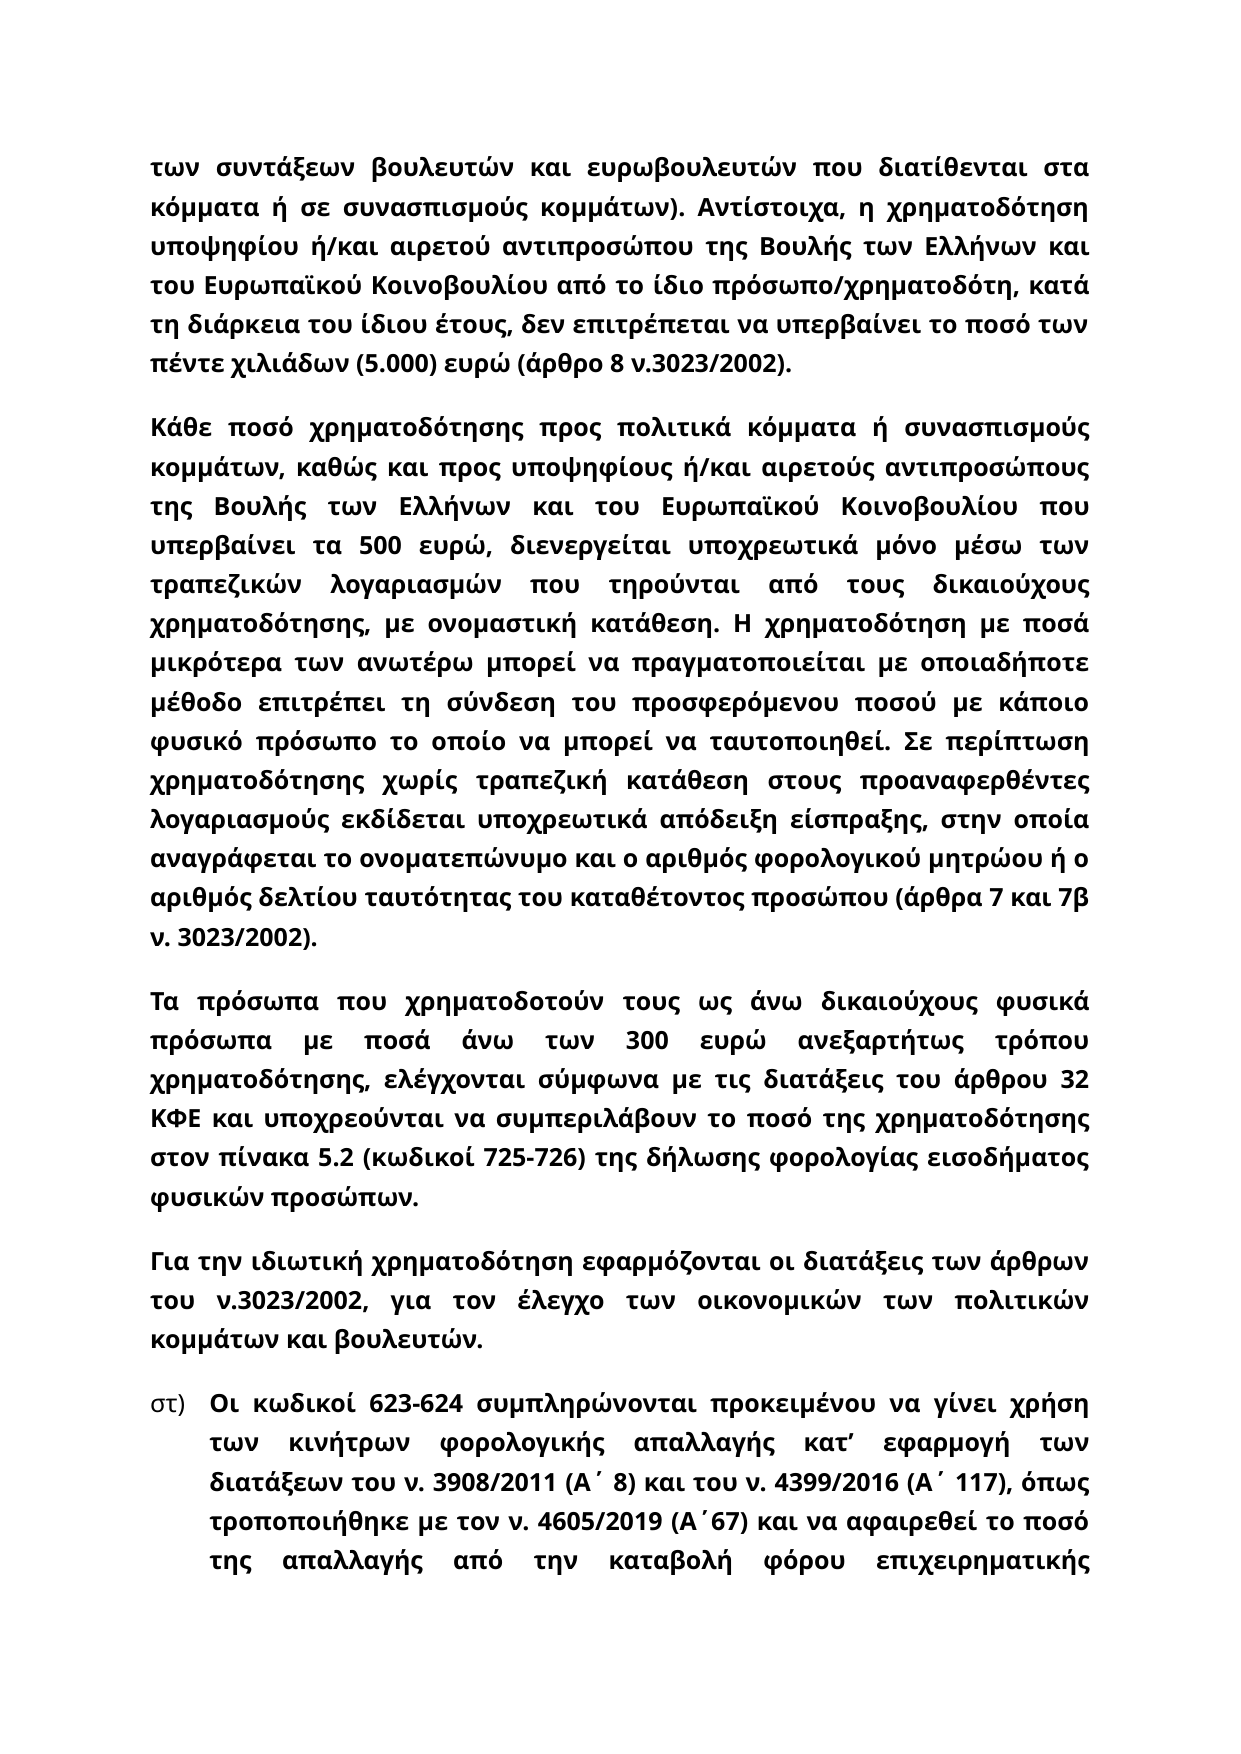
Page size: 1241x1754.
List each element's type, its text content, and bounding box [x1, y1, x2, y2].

text Κάθε ποσό χρηματοδότησης προς πολιτικά κόμματα ή συνασπισμούς κομμάτων, καθώς και προς υποψηφίους ή/και αιρετούς αντιπροσώπους της Βουλής των Ελλήνων και του Ευρωπαϊκού Κοινοβουλίου που υπερβαίνει τα 500 ευρώ, διενεργείται υποχρεωτικά μόνο μέσω των τραπεζικών λογαριασμών που τηρούνται από τους δικαιούχους χρηματοδότησης, με ονομαστική κατάθεση. Η χρηματοδότηση με ποσά μικρότερα των ανωτέρω μπορεί να πραγματοποιείται με οποιαδήποτε μέθοδο επιτρέπει τη σύνδεση του προσφερόμενου ποσού με κάποιο φυσικό πρόσωπο το οποίο να μπορεί να ταυτοποιηθεί. Σε περίπτωση χρηματοδότησης χωρίς τραπεζική κατάθεση στους προαναφερθέντες λογαριασμούς εκδίδεται υποχρεωτικά απόδειξη είσπραξης, στην οποία αναγράφεται το ονοματεπώνυμο και ο αριθμός φορολογικού μητρώου ή ο αριθμός δελτίου ταυτότητας του καταθέτοντος προσώπου (άρθρα 7 και 7β ν. 3023/2002). [150, 410, 1090, 953]
text των συντάξεων βουλευτών και ευρωβουλευτών που διατίθενται στα κόμματα ή σε συνασπισμούς κομμάτων). Αντίστοιχα, η χρηματοδότηση υποψηφίου ή/και αιρετού αντιπροσώπου της Βουλής των Ελλήνων και του Ευρωπαϊκού Κοινοβουλίου από το ίδιο πρόσωπο/χρηματοδότη, κατά τη διάρκεια του ίδιου έτους, δεν επιτρέπεται να υπερβαίνει το ποσό των πέντε χιλιάδων (5.000) ευρώ (άρθρο 8 ν.3023/2002). [150, 150, 1090, 380]
text Για την ιδιωτική χρηματοδότηση εφαρμόζονται οι διατάξεις των άρθρων του ν.3023/2002, για τον έλεγχο των οικονομικών των πολιτικών κομμάτων και βουλευτών. [150, 1243, 1090, 1356]
list στ) Οι κωδικοί 623-624 συμπληρώνονται προκειμένου να γίνει χρήση των κινήτρων φορολογικής απαλλαγής κατ’ εφαρμογή των διατάξεων του ν. 3908/2011 (Α΄ 8) και του ν. 4399/2016 (Α΄ 117), όπως τροποποιήθηκε με τον ν. 4605/2019 (Α΄67) και να αφαιρεθεί το ποσό της απαλλαγής από την καταβολή φόρου επιχειρηματικής [150, 1386, 1090, 1577]
text Τα πρόσωπα που χρηματοδοτούν τους ως άνω δικαιούχους φυσικά πρόσωπα με ποσά άνω των 300 ευρώ ανεξαρτήτως τρόπου χρηματοδότησης, ελέγχονται σύμφωνα με τις διατάξεις του άρθρου 32 ΚΦΕ και υποχρεούνται να συμπεριλάβουν το ποσό της χρηματοδότησης στον πίνακα 5.2 (κωδικοί 725-726) της δήλωσης φορολογίας εισοδήματος φυσικών προσώπων. [150, 983, 1090, 1213]
